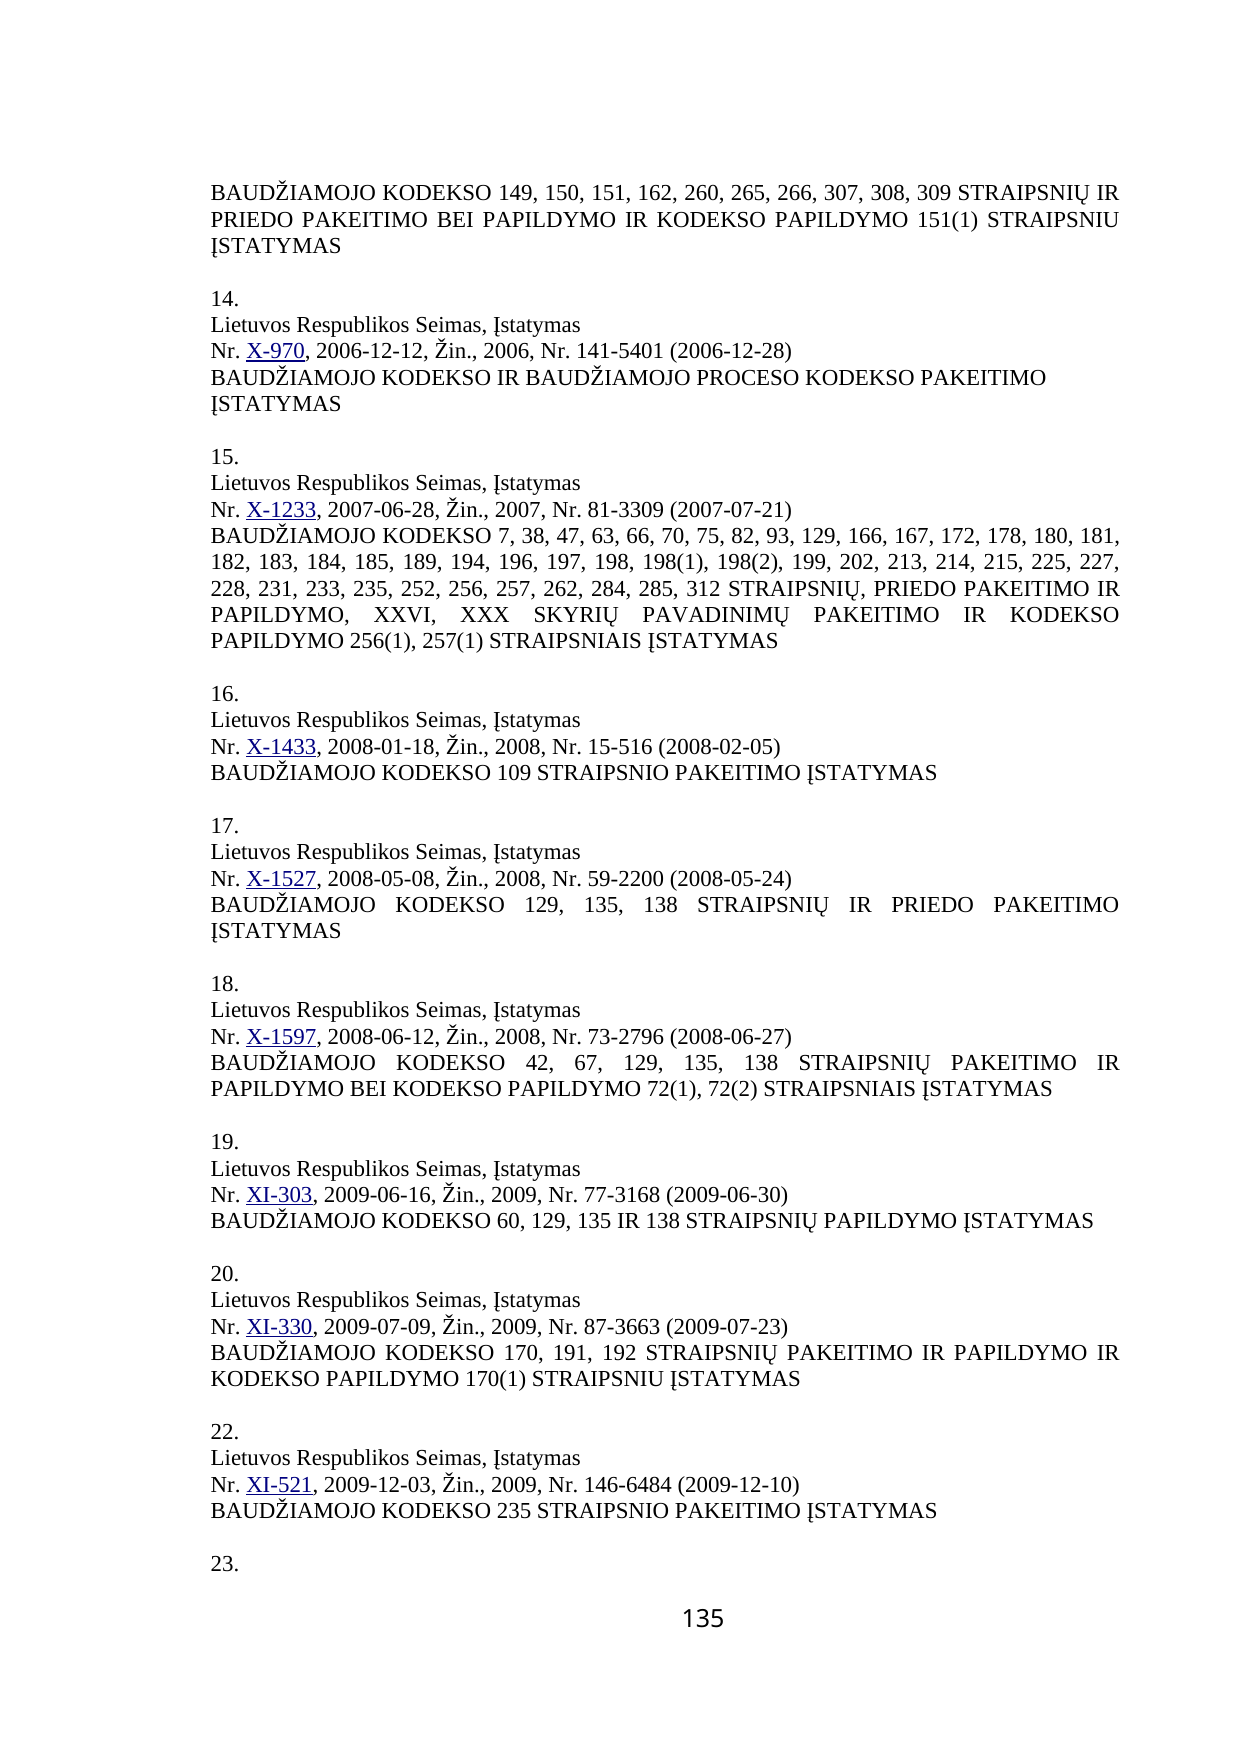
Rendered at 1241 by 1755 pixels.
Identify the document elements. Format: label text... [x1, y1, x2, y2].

text Lietuvos Respublikos Seimas, Įstatymas [210, 1444, 1120, 1471]
text Nr. X-1527, 2008-05-08, Žin., 2008, Nr. 59-2200 (2008-05-24) [210, 865, 1120, 891]
text Lietuvos Respublikos Seimas, Įstatymas [210, 707, 1120, 733]
text Nr. XI-521, 2009-12-03, Žin., 2009, Nr. 146-6484 (2009-12-10) [210, 1471, 1120, 1497]
text Lietuvos Respublikos Seimas, Įstatymas [210, 469, 1120, 496]
text 19. [210, 1128, 1120, 1154]
text Nr. X-1597, 2008-06-12, Žin., 2008, Nr. 73-2796 (2008-06-27) [210, 1023, 1120, 1049]
text BAUDŽIAMOJO KODEKSO 235 STRAIPSNIO PAKEITIMO ĮSTATYMAS [210, 1497, 1120, 1523]
text Nr. X-1433, 2008-01-18, Žin., 2008, Nr. 15-516 (2008-02-05) [210, 733, 1120, 759]
text BAUDŽIAMOJO KODEKSO 149, 150, 151, 162, 260, 265, 266, 307, 308, 309 STRAIPSNIŲ IR PRIEDO PAKEITIMO BEI PAPILDYMO IR KODEKSO PAPILDYMO 151(1) STRAIPSNIU ĮSTATYMAS [210, 179, 1120, 258]
text 23. [210, 1550, 1120, 1576]
text BAUDŽIAMOJO KODEKSO 170, 191, 192 STRAIPSNIŲ PAKEITIMO IR PAPILDYMO IR KODEKSO PAPILDYMO 170(1) STRAIPSNIU ĮSTATYMAS [210, 1339, 1120, 1392]
text BAUDŽIAMOJO KODEKSO 60, 129, 135 IR 138 STRAIPSNIŲ PAPILDYMO ĮSTATYMAS [210, 1207, 1120, 1234]
text 15. [210, 443, 1120, 469]
text Nr. XI-330, 2009-07-09, Žin., 2009, Nr. 87-3663 (2009-07-23) [210, 1313, 1120, 1339]
text BAUDŽIAMOJO KODEKSO 109 STRAIPSNIO PAKEITIMO ĮSTATYMAS [210, 759, 1120, 786]
text 16. [210, 680, 1120, 707]
text BAUDŽIAMOJO KODEKSO IR BAUDŽIAMOJO PROCESO KODEKSO PAKEITIMO ĮSTATYMAS [210, 364, 1120, 417]
text Lietuvos Respublikos Seimas, Įstatymas [210, 838, 1120, 865]
text BAUDŽIAMOJO KODEKSO 129, 135, 138 STRAIPSNIŲ IR PRIEDO PAKEITIMO ĮSTATYMAS [210, 891, 1120, 944]
text BAUDŽIAMOJO KODEKSO 42, 67, 129, 135, 138 STRAIPSNIŲ PAKEITIMO IR PAPILDYMO BEI KODEKSO PAPILDYMO 72(1), 72(2) STRAIPSNIAIS ĮSTATYMAS [210, 1049, 1120, 1102]
text 18. [210, 970, 1120, 996]
text Nr. XI-303, 2009-06-16, Žin., 2009, Nr. 77-3168 (2009-06-30) [210, 1181, 1120, 1207]
text Lietuvos Respublikos Seimas, Įstatymas [210, 996, 1120, 1023]
text Lietuvos Respublikos Seimas, Įstatymas [210, 311, 1120, 338]
text 14. [210, 285, 1120, 311]
text 20. [210, 1260, 1120, 1286]
text 17. [210, 812, 1120, 838]
text Nr. X-970, 2006-12-12, Žin., 2006, Nr. 141-5401 (2006-12-28) [210, 338, 1120, 364]
text Lietuvos Respublikos Seimas, Įstatymas [210, 1286, 1120, 1313]
text Nr. X-1233, 2007-06-28, Žin., 2007, Nr. 81-3309 (2007-07-21) [210, 496, 1120, 522]
text BAUDŽIAMOJO KODEKSO 7, 38, 47, 63, 66, 70, 75, 82, 93, 129, 166, 167, 172, 178, 180, 181, 182, 183, 184, 185, 189, 194, 196, 197, 198, 198(1), 198(2), 199, 202, 213, 214, 215, 225, 227, 228, 231, 233, 235, 252, 256, 257, 262, 284, 285, 312 STRAIPSNIŲ, PRIEDO PAKEITIMO IR PAPILDYMO, XXVI, XXX SKYRIŲ PAVADINIMŲ PAKEITIMO IR KODEKSO PAPILDYMO 256(1), 257(1) STRAIPSNIAIS ĮSTATYMAS [210, 522, 1120, 654]
text Lietuvos Respublikos Seimas, Įstatymas [210, 1154, 1120, 1181]
text 22. [210, 1418, 1120, 1444]
